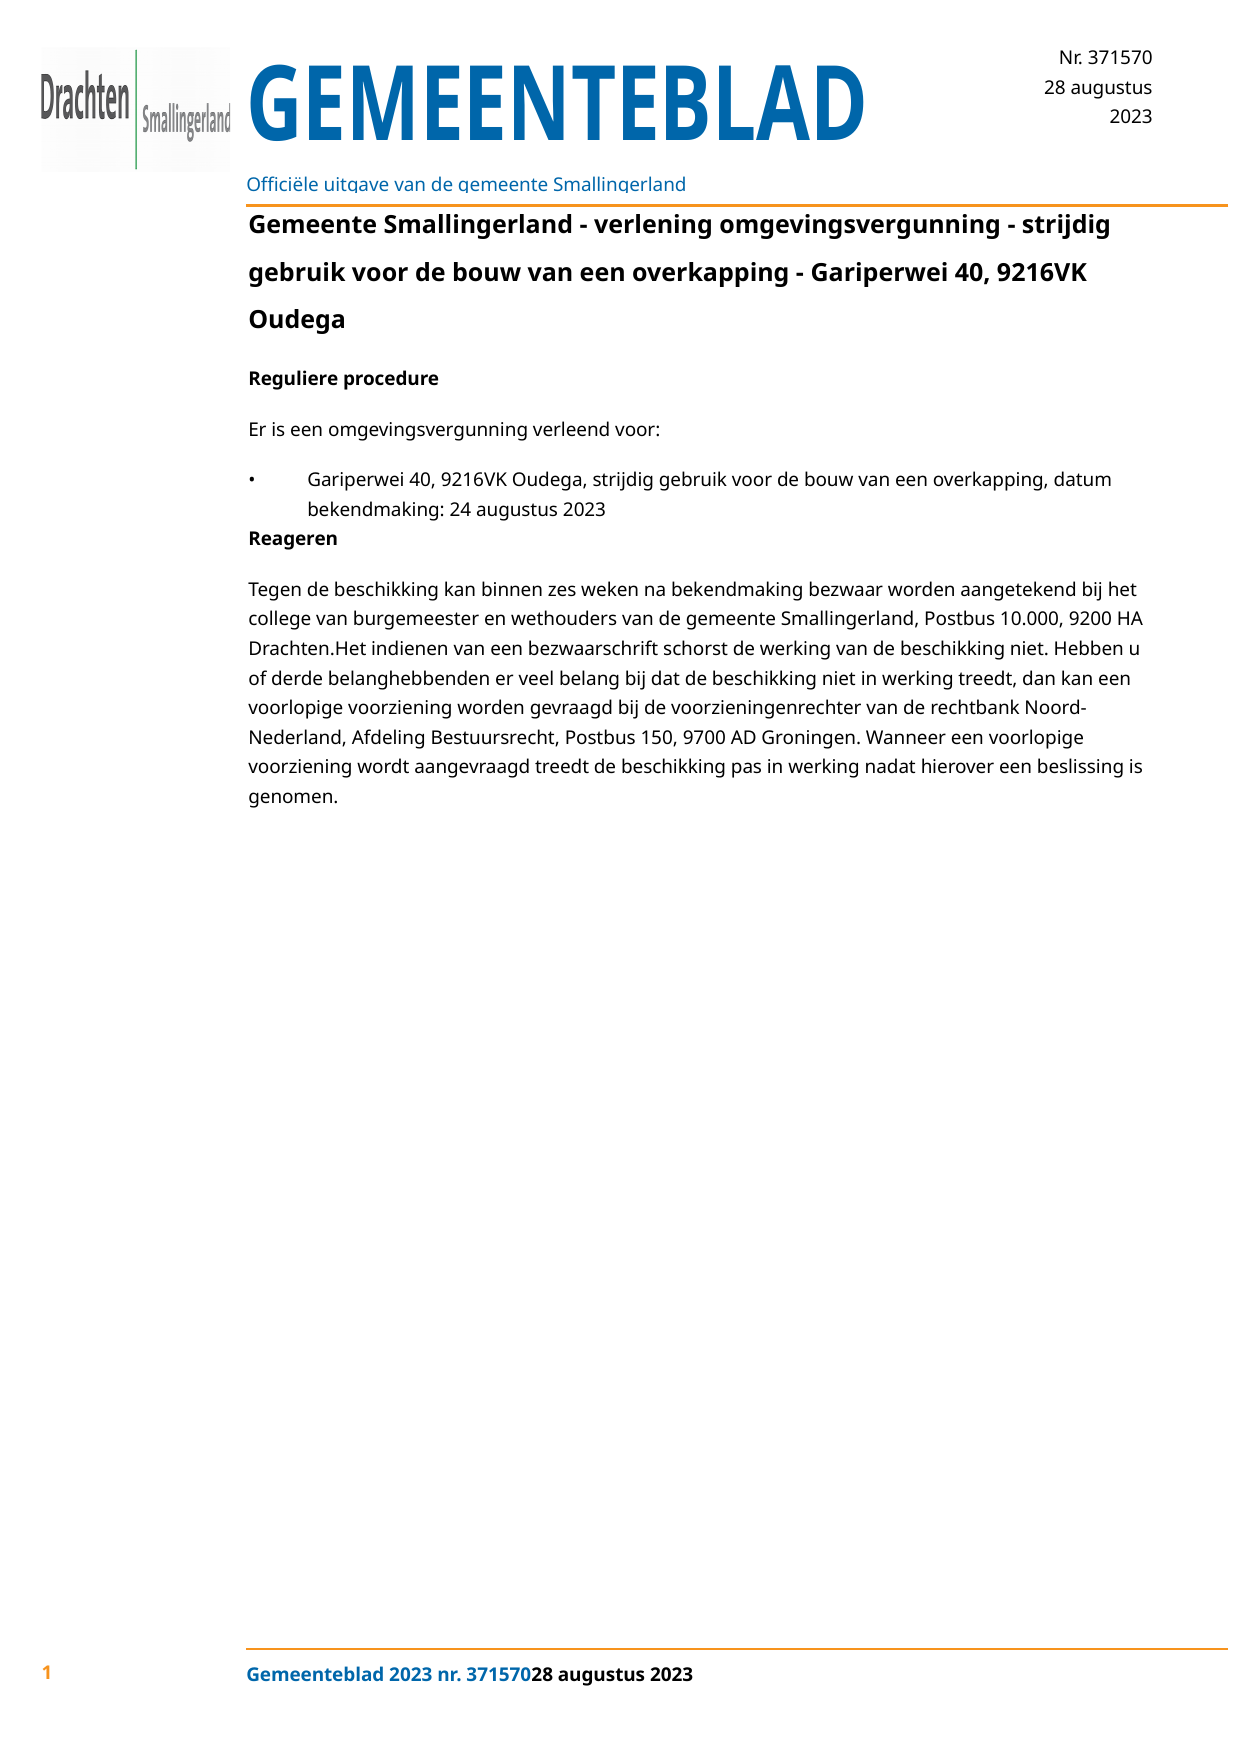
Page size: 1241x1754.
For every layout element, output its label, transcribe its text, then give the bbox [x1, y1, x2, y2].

text Reguliere procedure [248, 366, 1152, 391]
picture [41, 47, 231, 172]
text Reageren [248, 526, 1152, 551]
text Er is een omgevingsvergunning verleend voor: [248, 416, 1152, 442]
list Gariperwei 40, 9216VK Oudega, strijdig gebruik voor de bouw van een overkapping, datum bekendmaking: 24 augustus 2023 [248, 466, 1152, 522]
text Gemeente Smallingerland - verlening omgevingsvergunning - strijdig gebruik voor de bouw van een overkapping - Gariperwei 40, 9216VK Oudega [248, 207, 1152, 336]
text Tegen de beschikking kan binnen zes weken na bekendmaking bezwaar worden aangetekend bij het college van burgemeester en wethouders van de gemeente Smallingerland, Postbus 10.000, 9200 HA Drachten.Het indienen van een bezwaarschrift schorst de werking van de beschikking niet. Hebben u of derde belanghebbenden er veel belang bij dat de beschikking niet in werking treedt, dan kan een voorlopige voorziening worden gevraagd bij de voorzieningenrechter van de rechtbank Noord-Nederland, Afdeling Bestuursrecht, Postbus 150, 9700 AD Groningen. Wanneer een voorlopige voorziening wordt aangevraagd treedt de beschikking pas in werking nadat hierover een beslissing is genomen. [248, 576, 1152, 809]
